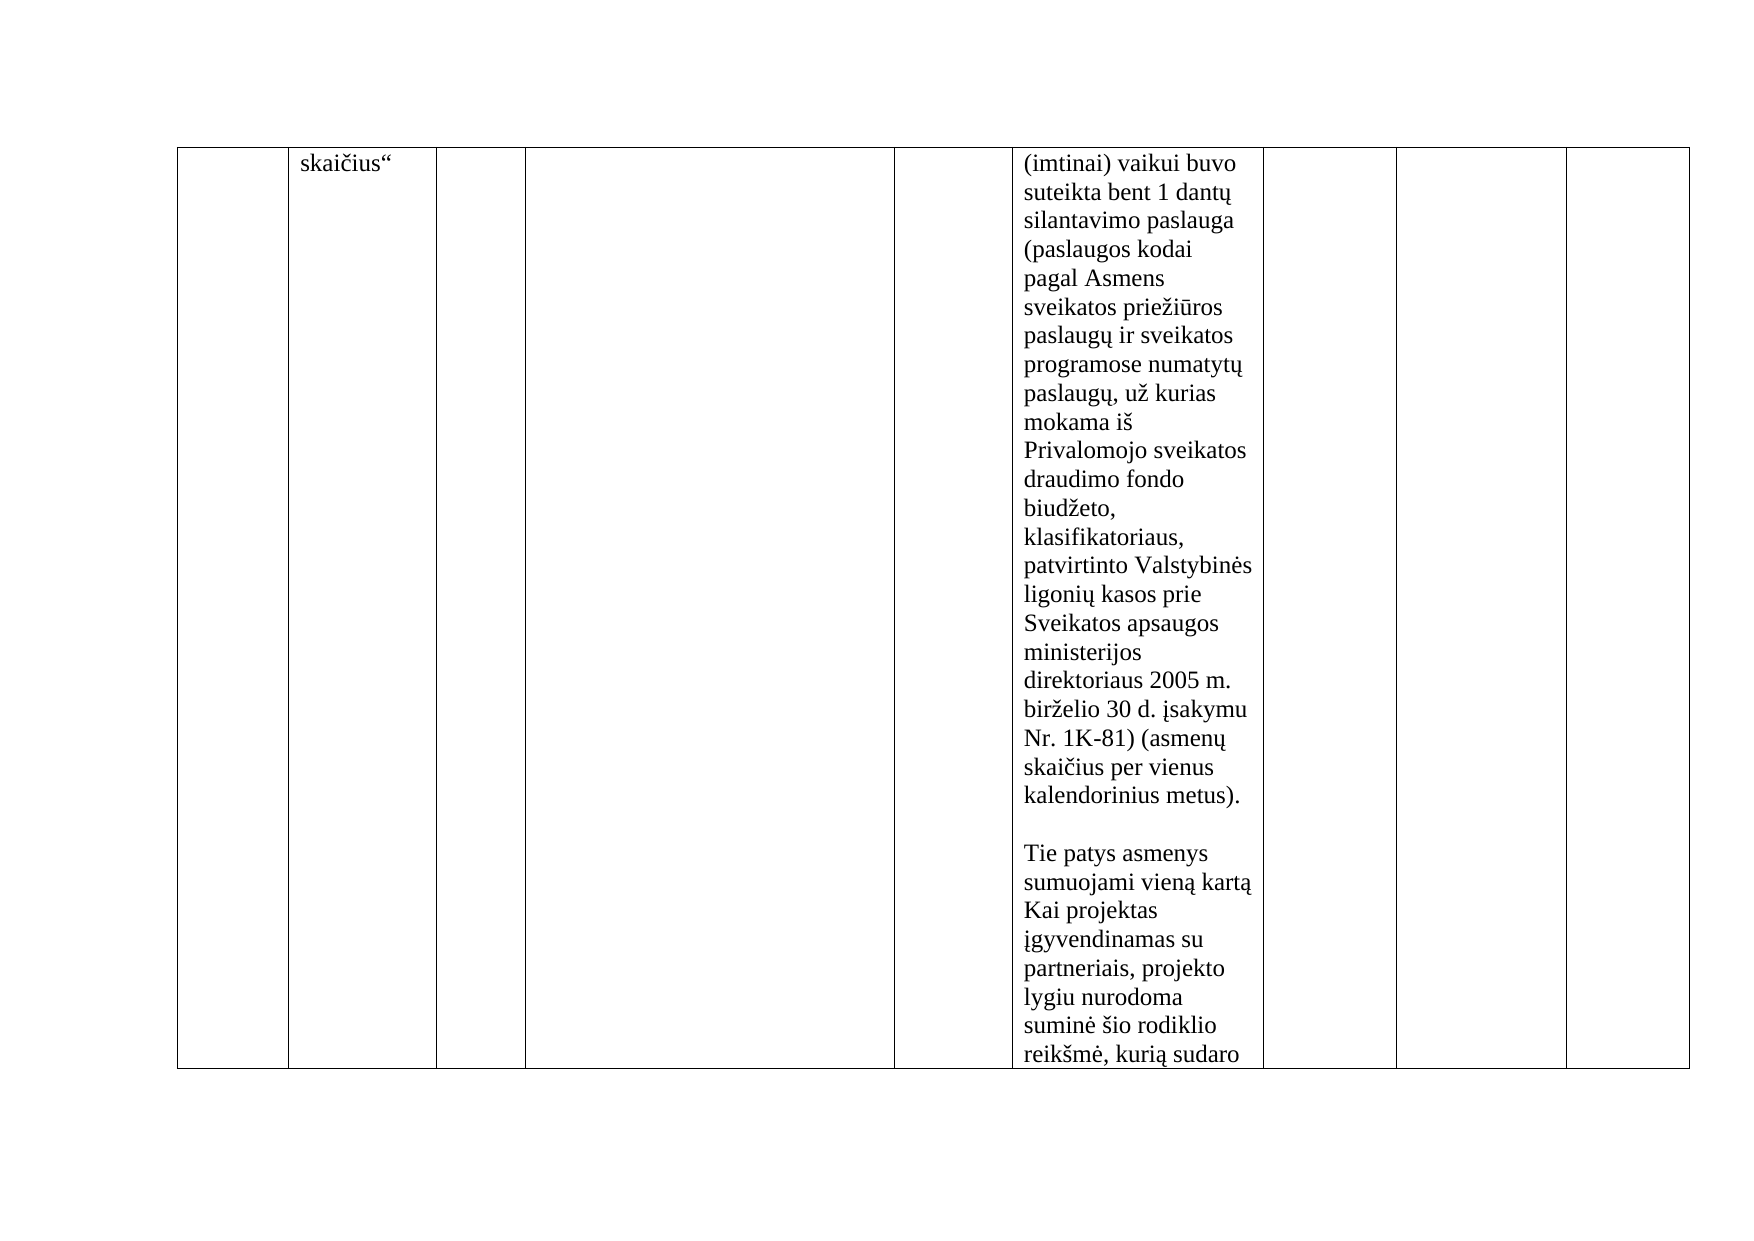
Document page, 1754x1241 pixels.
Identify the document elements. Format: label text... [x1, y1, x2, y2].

table_cell [178, 148, 288, 1068]
table_cell [437, 148, 525, 1068]
table_cell [526, 148, 894, 1068]
table_cell (imtinai) vaikui buvo suteikta bent 1 dantų silantavimo paslauga (paslaugos kodai pagal Asmens sveikatos priežiūros paslaugų ir sveikatos programose numatytų paslaugų, už kurias mokama iš Privalomojo sveikatos draudimo fondo biudžeto, klasifikatoriaus, patvirtinto Valstybinės ligonių kasos prie Sveikatos apsaugos ministerijos direktoriaus 2005 m. birželio 30 d. įsakymu Nr. 1K-81) (asmenų skaičius per vienus kalendorinius metus). Tie patys asmenys sumuojami vieną kartą Kai projektas įgyvendinamas su partneriais, projekto lygiu nurodoma suminė šio rodiklio reikšmė, kurią sudaro [1013, 148, 1263, 1068]
table_cell [895, 148, 1012, 1068]
table_cell [1567, 148, 1689, 1068]
table_cell [1397, 148, 1566, 1068]
table_cell skaičius“ [289, 148, 436, 1068]
table_cell [1264, 148, 1396, 1068]
